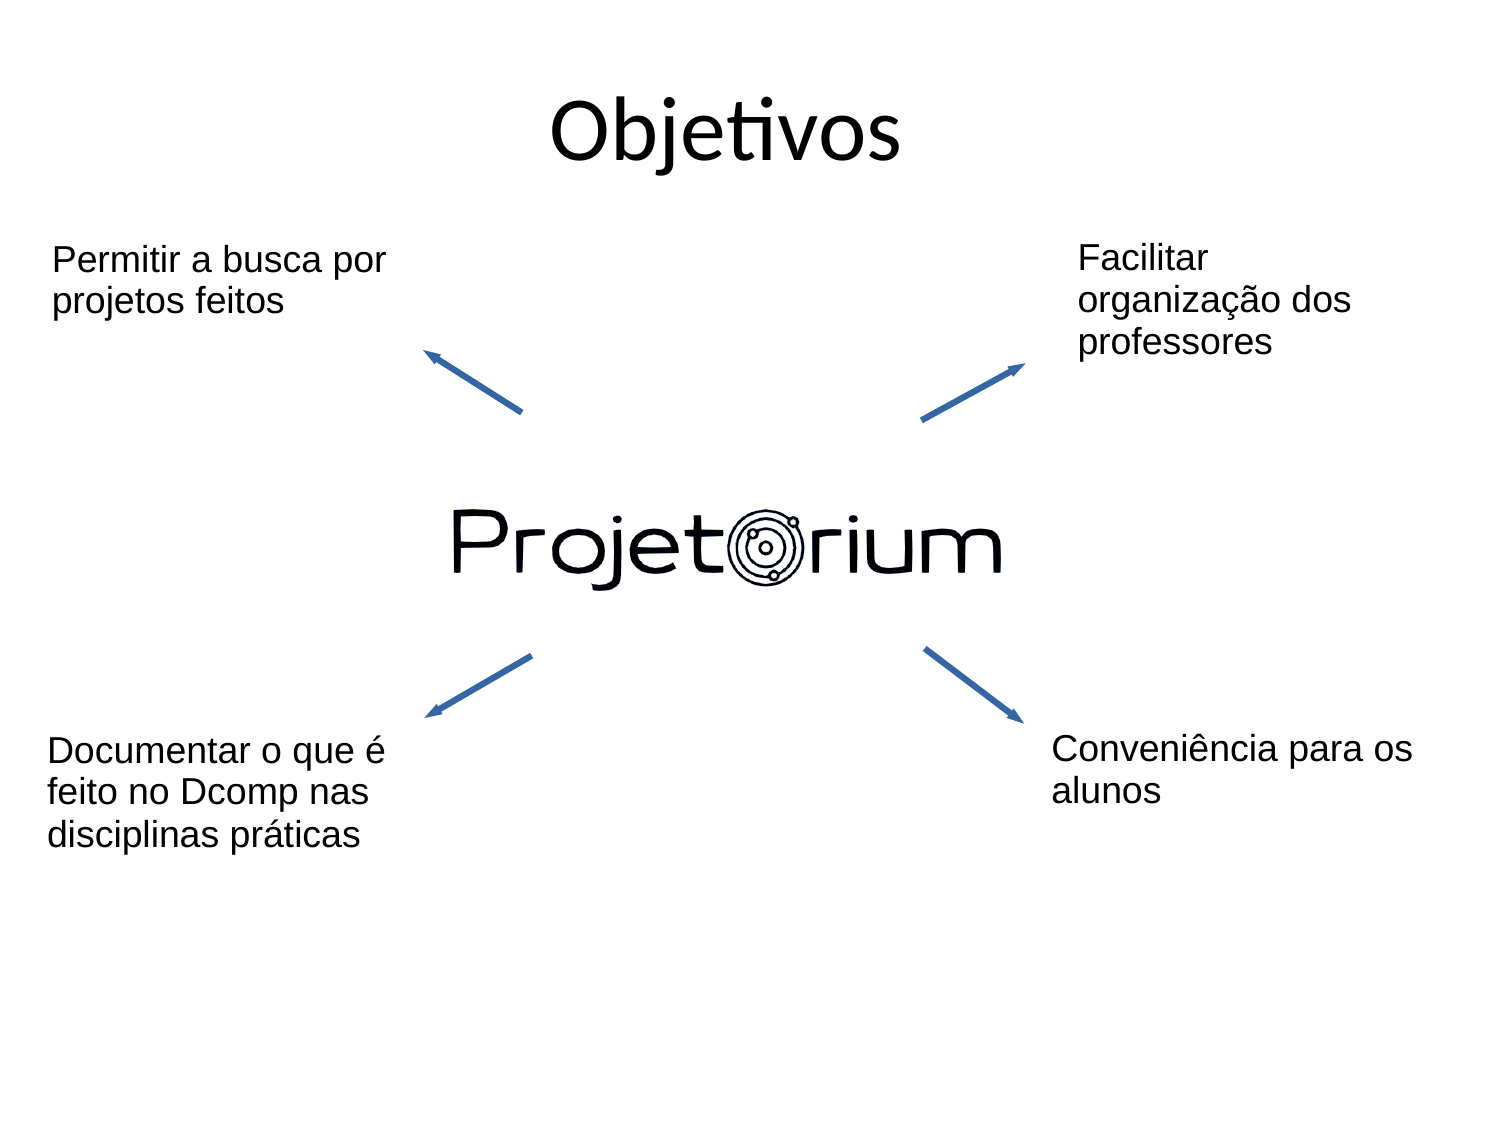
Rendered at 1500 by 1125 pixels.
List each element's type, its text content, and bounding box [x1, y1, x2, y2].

text_box Conveniência para os alunos [1036, 720, 1443, 826]
picture [435, 423, 1026, 649]
text_box Facilitar organização dos professores [1062, 228, 1374, 379]
text_box Permitir a busca por projetos feitos [37, 230, 406, 336]
title Objetivos [51, 30, 1402, 218]
text_box Documentar o que é feito no Dcomp nas disciplinas práticas [32, 721, 432, 872]
